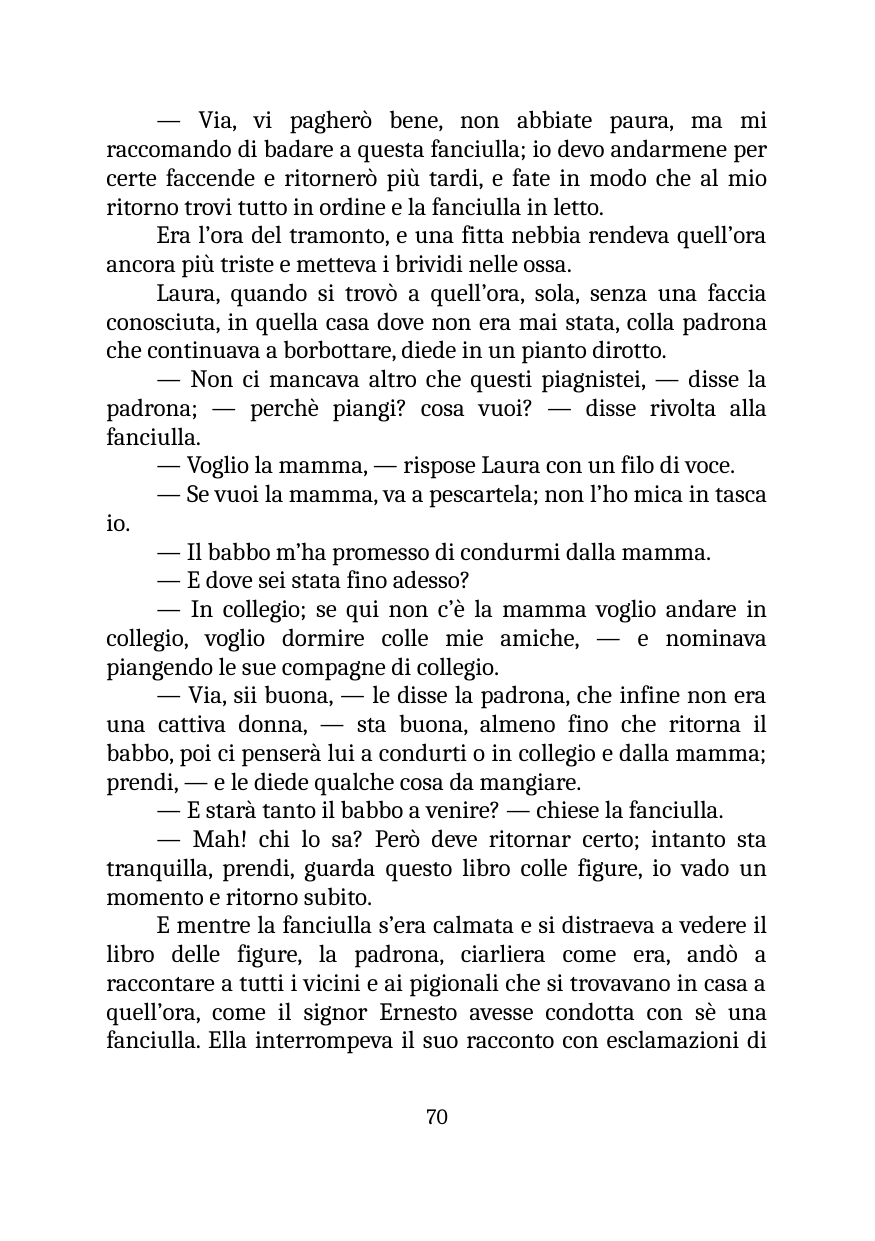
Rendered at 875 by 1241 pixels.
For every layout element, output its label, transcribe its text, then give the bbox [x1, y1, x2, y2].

text — In collegio; se qui non c’è la mamma voglio andare in collegio, voglio dormire colle mie amiche, — e nominava piangendo le sue compagne di collegio. [106, 595, 768, 681]
text — E dove sei stata fino adesso? [106, 566, 768, 595]
text E mentre la fanciulla s’era calmata e si distraeva a vedere il libro delle figure, la padrona, ciarliera come era, andò a raccontare a tutti i vicini e ai pigionali che si trovavano in casa a quell’ora, come il signor Ernesto avesse condotta con sè una fanciulla. Ella interrompeva il suo racconto con esclamazioni di [106, 911, 768, 1055]
text — Via, vi pagherò bene, non abbiate paura, ma mi raccomando di badare a questa fanciulla; io devo andarmene per certe faccende e ritornerò più tardi, e fate in modo che al mio ritorno trovi tutto in ordine e la fanciulla in letto. [106, 106, 768, 221]
text — Non ci mancava altro che questi piagnistei, — disse la padrona; — perchè piangi? cosa vuoi? — disse rivolta alla fanciulla. [106, 365, 768, 451]
text — Voglio la mamma, — rispose Laura con un filo di voce. [106, 451, 768, 480]
text — E starà tanto il babbo a venire? — chiese la fanciulla. [106, 796, 768, 825]
text Laura, quando si trovò a quell’ora, sola, senza una faccia conosciuta, in quella casa dove non era mai stata, colla padrona che continuava a borbottare, diede in un pianto dirotto. [106, 279, 768, 365]
text — Il babbo m’ha promesso di condurmi dalla mamma. [106, 537, 768, 566]
text Era l’ora del tramonto, e una fitta nebbia rendeva quell’ora ancora più triste e metteva i brividi nelle ossa. [106, 221, 768, 279]
text — Via, sii buona, — le disse la padrona, che infine non era una cattiva donna, — sta buona, almeno fino che ritorna il babbo, poi ci penserà lui a condurti o in collegio e dalla mamma; prendi, — e le diede qualche cosa da mangiare. [106, 681, 768, 796]
text — Se vuoi la mamma, va a pescartela; non l’ho mica in tasca io. [106, 480, 768, 537]
text — Mah! chi lo sa? Però deve ritornar certo; intanto sta tranquilla, prendi, guarda questo libro colle figure, io vado un momento e ritorno subito. [106, 825, 768, 911]
